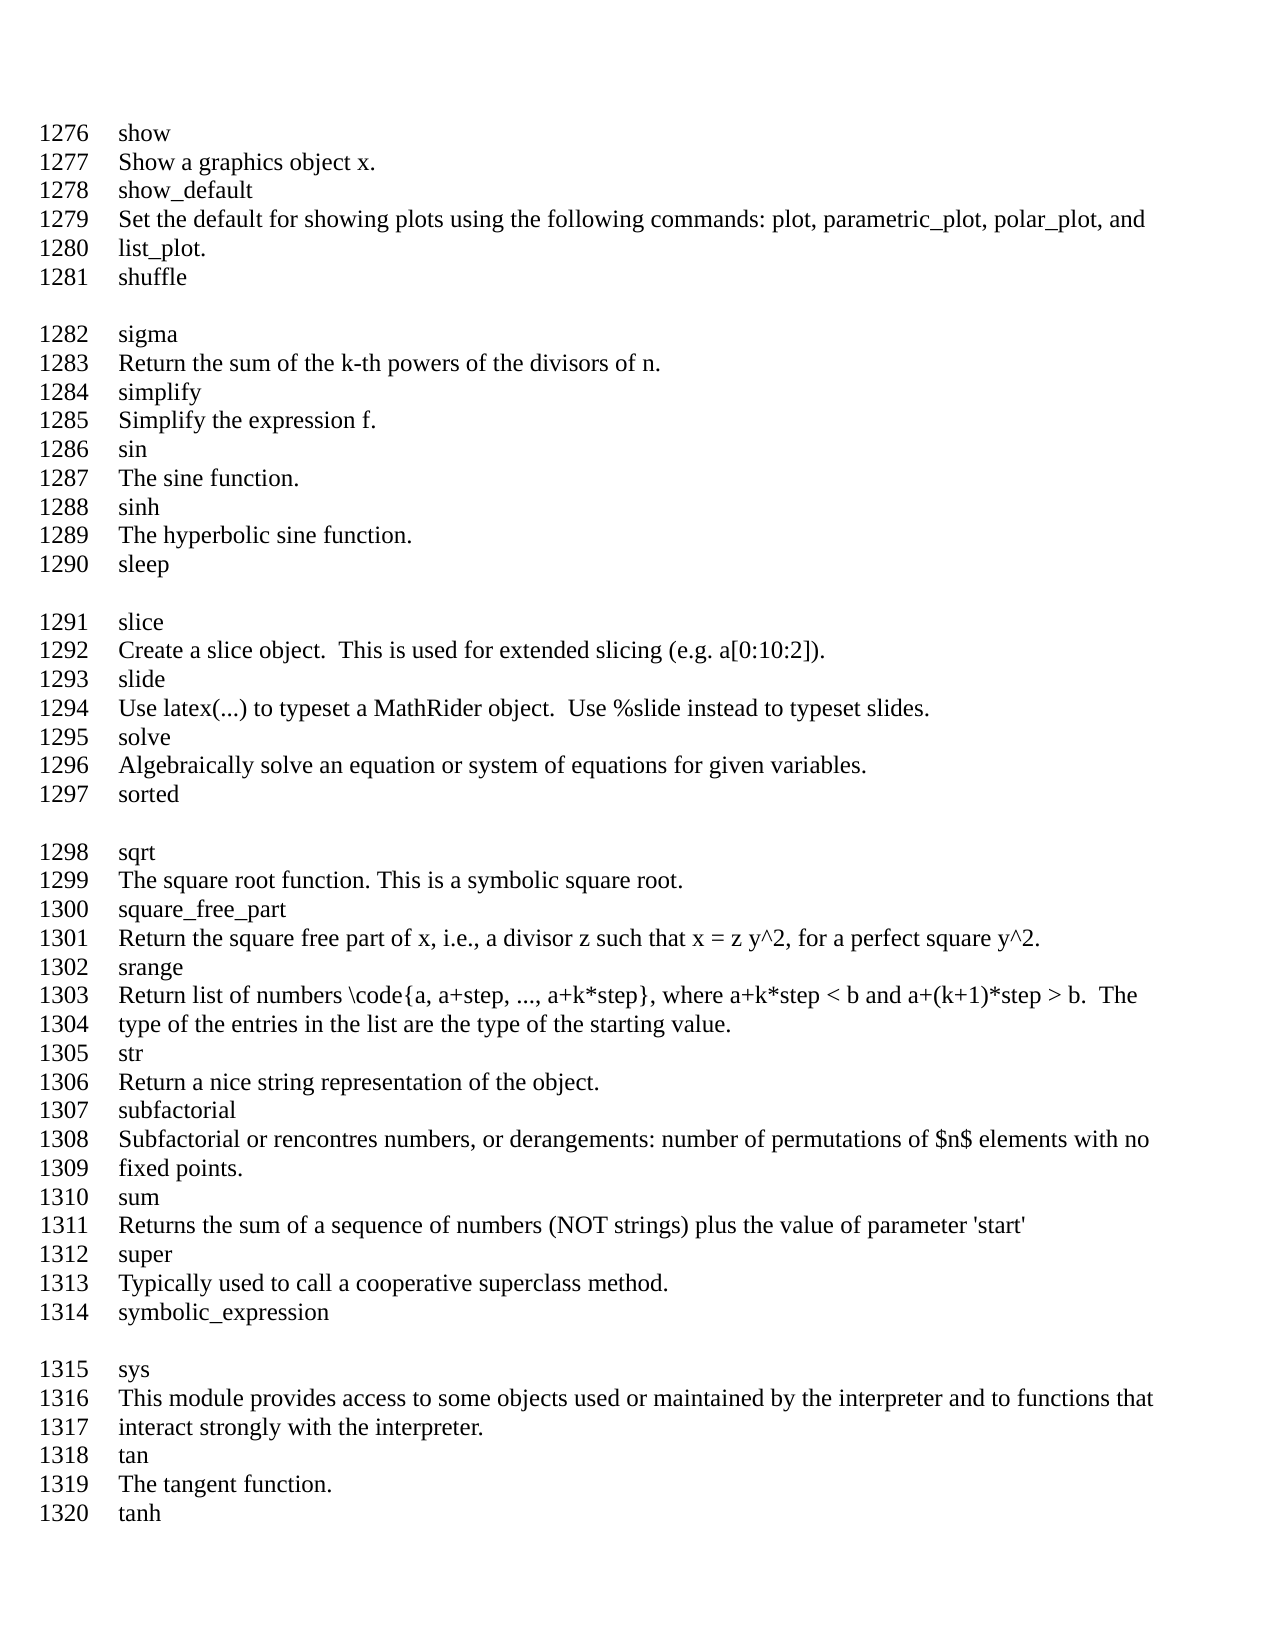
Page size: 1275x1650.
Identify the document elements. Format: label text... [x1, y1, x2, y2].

text symbolic_expression [118, 1297, 1157, 1326]
text Simplify the expression f. [118, 406, 1157, 434]
text show [118, 118, 1157, 147]
text Return the sum of the k-th powers of the divisors of n. [118, 348, 1157, 377]
text subfactorial [118, 1096, 1157, 1124]
text Return list of numbers \code{a, a+step, ..., a+k*step}, where a+k*step < b and a+(k+1)*step > b. The type of the entries in the list are the type of the starting value. [118, 981, 1157, 1038]
text sys [118, 1354, 1157, 1383]
text Algebraically solve an equation or system of equations for given variables. [118, 751, 1157, 779]
text sqrt [118, 837, 1157, 866]
text tan [118, 1441, 1157, 1469]
text The square root function. This is a symbolic square root. [118, 866, 1157, 894]
text simplify [118, 377, 1157, 406]
text srange [118, 952, 1157, 981]
text The sine function. [118, 463, 1157, 492]
text Create a slice object. This is used for extended slicing (e.g. a[0:10:2]). [118, 636, 1157, 664]
text show_default [118, 176, 1157, 204]
text slice [118, 607, 1157, 636]
text Return the square free part of x, i.e., a divisor z such that x = z y^2, for a perfect square y^2. [118, 923, 1157, 952]
text sigma [118, 319, 1157, 348]
text solve [118, 722, 1157, 751]
text The tangent function. [118, 1469, 1157, 1498]
text Set the default for showing plots using the following commands: plot, parametric_plot, polar_plot, and list_plot. [118, 204, 1157, 262]
text Returns the sum of a sequence of numbers (NOT strings) plus the value of parameter 'start' [118, 1211, 1157, 1239]
text sin [118, 434, 1157, 463]
text str [118, 1038, 1157, 1067]
text sleep [118, 549, 1157, 578]
text The hyperbolic sine function. [118, 521, 1157, 549]
text sorted [118, 779, 1157, 808]
text slide [118, 664, 1157, 693]
text shuffle [118, 262, 1157, 291]
text super [118, 1239, 1157, 1268]
text Use latex(...) to typeset a MathRider object. Use %slide instead to typeset slides. [118, 693, 1157, 722]
text sinh [118, 492, 1157, 521]
text tanh [118, 1498, 1157, 1527]
text Typically used to call a cooperative superclass method. [118, 1268, 1157, 1297]
text sum [118, 1182, 1157, 1211]
text This module provides access to some objects used or maintained by the interpreter and to functions that interact strongly with the interpreter. [118, 1383, 1157, 1441]
text Return a nice string representation of the object. [118, 1067, 1157, 1096]
text square_free_part [118, 894, 1157, 923]
text Show a graphics object x. [118, 147, 1157, 176]
text Subfactorial or rencontres numbers, or derangements: number of permutations of $n$ elements with no fixed points. [118, 1124, 1157, 1182]
